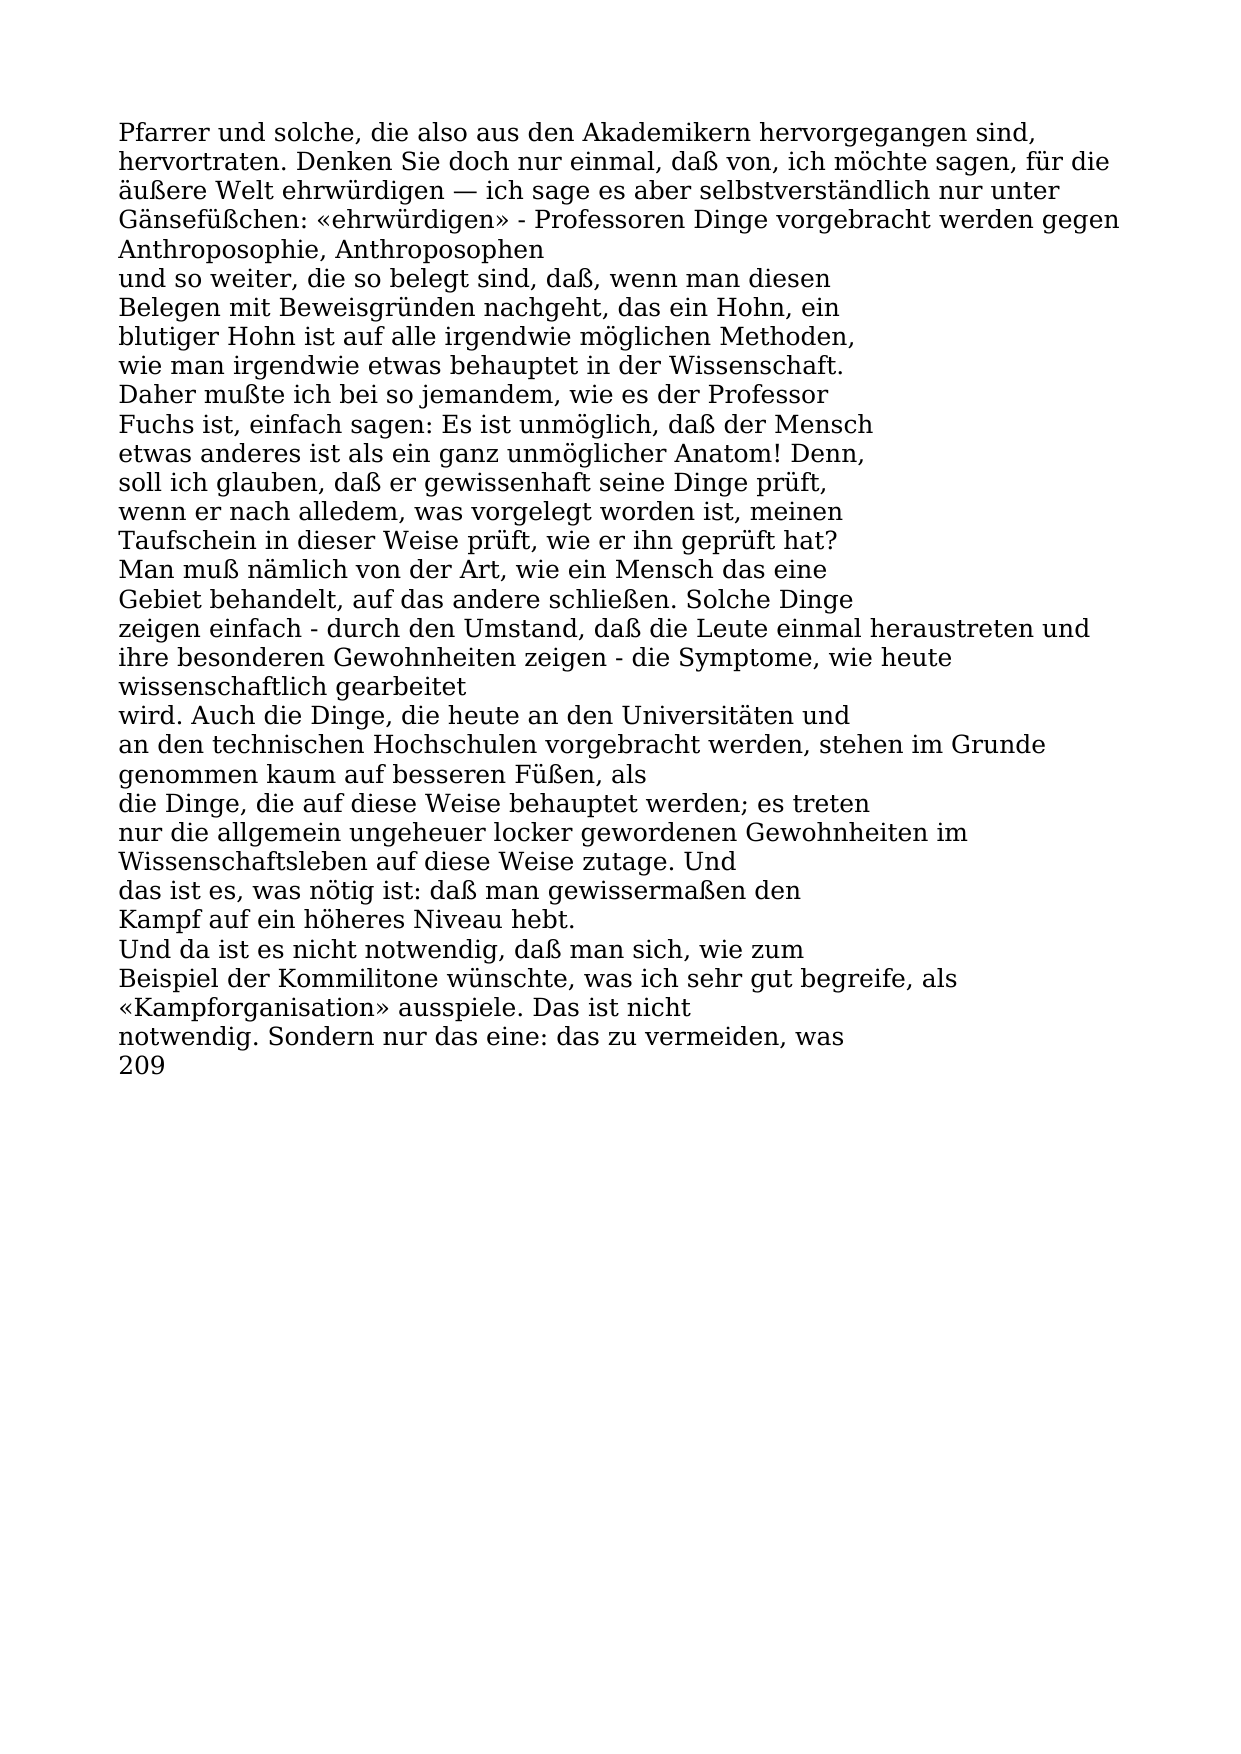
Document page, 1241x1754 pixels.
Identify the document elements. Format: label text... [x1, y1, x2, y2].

text etwas anderes ist als ein ganz unmöglicher Anatom! Denn, [118, 439, 1122, 468]
text soll ich glauben, daß er gewissenhaft seine Dinge prüft, [118, 468, 1122, 497]
text und so weiter, die so belegt sind, daß, wenn man diesen [118, 264, 1122, 293]
text Man muß nämlich von der Art, wie ein Mensch das eine [118, 556, 1122, 585]
text wenn er nach alledem, was vorgelegt worden ist, meinen [118, 497, 1122, 526]
text notwendig. Sondern nur das eine: das zu vermeiden, was [118, 1022, 1122, 1051]
text Daher mußte ich bei so jemandem, wie es der Professor [118, 381, 1122, 410]
text Beispiel der Kommilitone wünschte, was ich sehr gut begreife, als «Kampforganisation» ausspiele. Das ist nicht [118, 964, 1122, 1022]
text blutiger Hohn ist auf alle irgendwie möglichen Methoden, [118, 322, 1122, 351]
text an den technischen Hochschulen vorgebracht werden, stehen im Grunde genommen kaum auf besseren Füßen, als [118, 731, 1122, 789]
text die Dinge, die auf diese Weise behauptet werden; es treten [118, 789, 1122, 818]
text Und da ist es nicht notwendig, daß man sich, wie zum [118, 935, 1122, 964]
text Kampf auf ein höheres Niveau hebt. [118, 906, 1122, 935]
text nur die allgemein ungeheuer locker gewordenen Gewohnheiten im Wissenschaftsleben auf diese Weise zutage. Und [118, 818, 1122, 876]
text zeigen einfach - durch den Umstand, daß die Leute einmal heraustreten und ihre besonderen Gewohnheiten zeigen - die Symptome, wie heute wissenschaftlich gearbeitet [118, 614, 1122, 701]
text wie man irgendwie etwas behauptet in der Wissenschaft. [118, 351, 1122, 381]
text Taufschein in dieser Weise prüft, wie er ihn geprüft hat? [118, 526, 1122, 556]
text Belegen mit Beweisgründen nachgeht, das ein Hohn, ein [118, 293, 1122, 322]
text Gebiet behandelt, auf das andere schließen. Solche Dinge [118, 585, 1122, 614]
text Pfarrer und solche, die also aus den Akademikern hervorgegangen sind, hervortraten. Denken Sie doch nur einmal, daß von, ich möchte sagen, für die äußere Welt ehrwürdigen — ich sage es aber selbstverständlich nur unter [118, 118, 1122, 206]
text wird. Auch die Dinge, die heute an den Universitäten und [118, 701, 1122, 731]
text Fuchs ist, einfach sagen: Es ist unmöglich, daß der Mensch [118, 410, 1122, 439]
text das ist es, was nötig ist: daß man gewissermaßen den [118, 876, 1122, 906]
text Gänsefüßchen: «ehrwürdigen» - Professoren Dinge vorgebracht werden gegen Anthroposophie, Anthroposophen [118, 206, 1122, 264]
text 209 [118, 1051, 1122, 1081]
